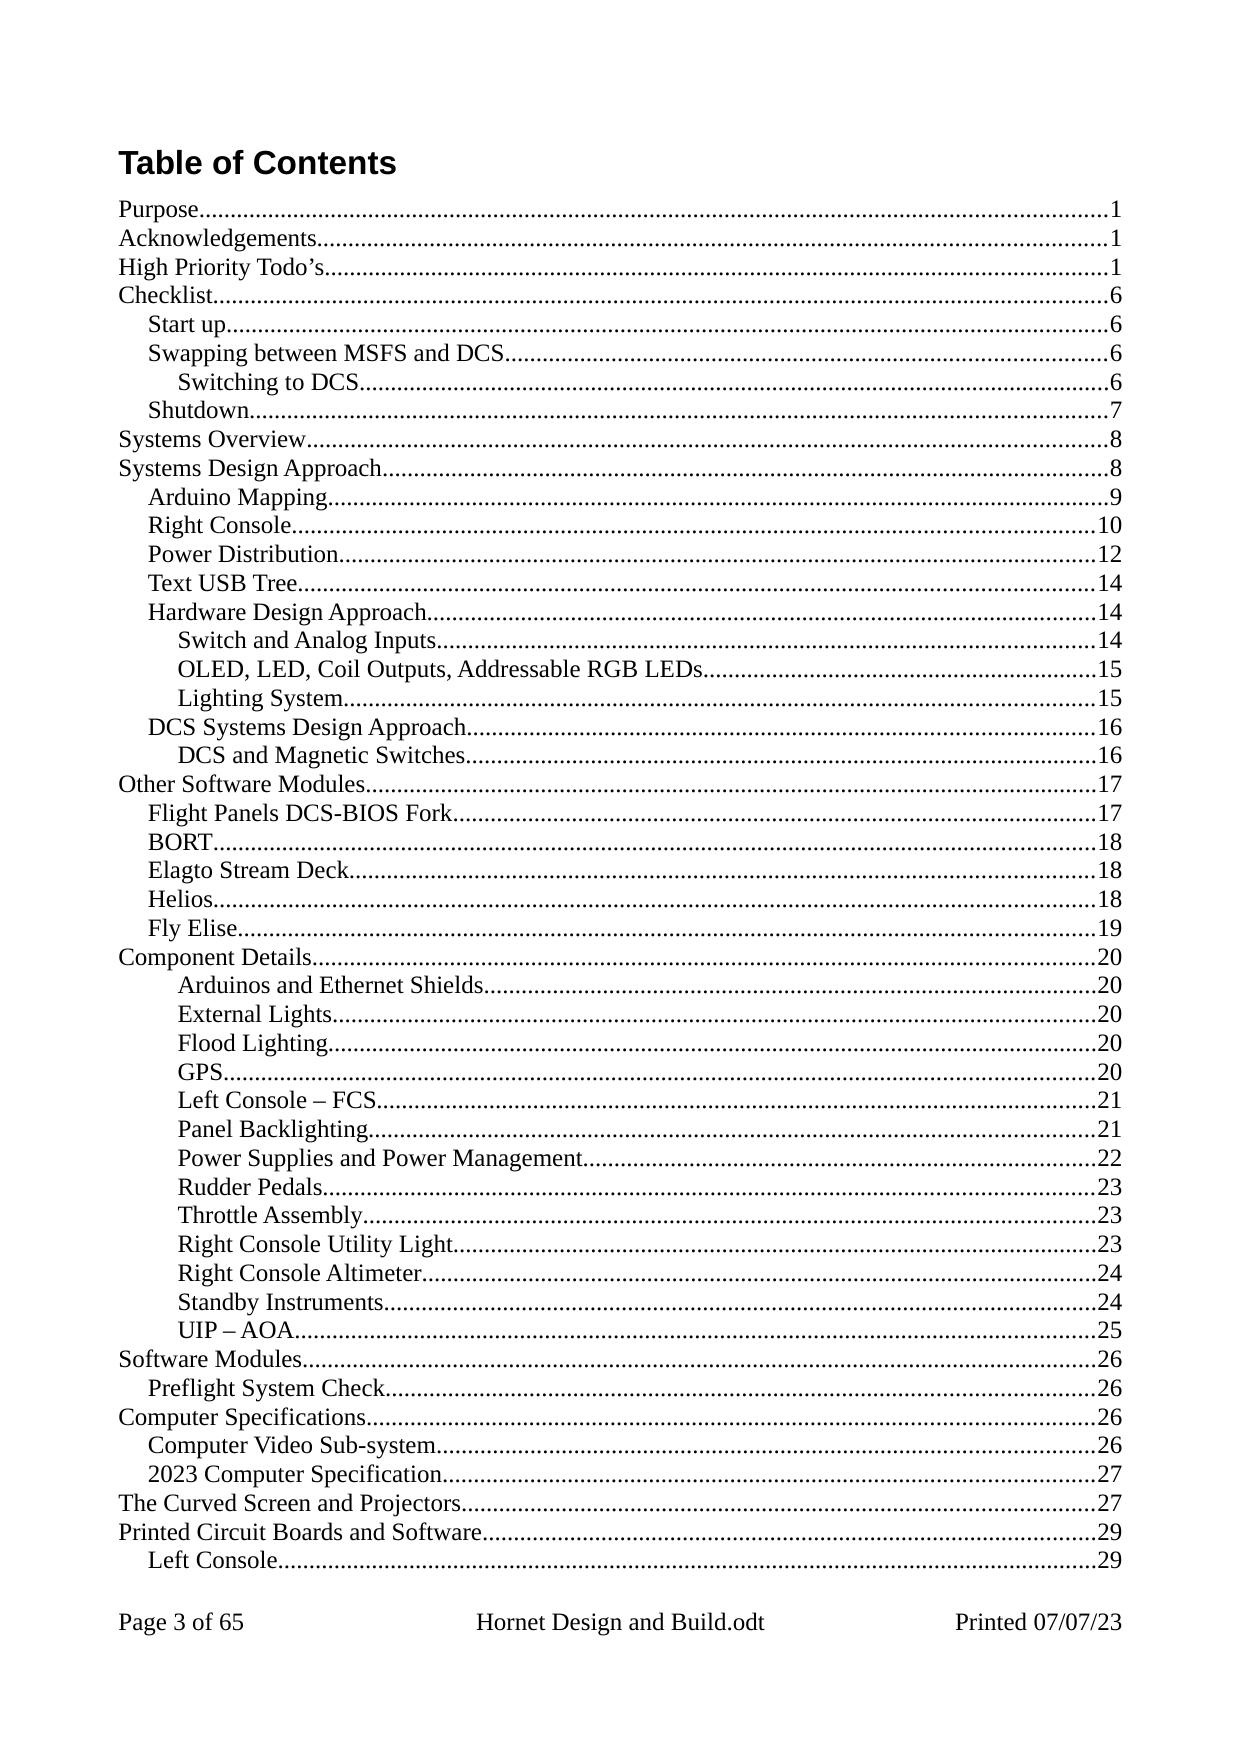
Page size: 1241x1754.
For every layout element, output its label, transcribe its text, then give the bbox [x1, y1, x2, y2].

text Computer Specifications 26 [118, 1402, 1122, 1430]
text Rudder Pedals 23 [177, 1172, 1122, 1200]
text Arduinos and Ethernet Shields 20 [177, 970, 1122, 999]
text Switch and Analog Inputs 14 [177, 625, 1122, 654]
text Left Console – FCS 21 [177, 1085, 1122, 1114]
text UIP – AOA 25 [177, 1315, 1122, 1344]
text Computer Video Sub-system 26 [148, 1430, 1122, 1459]
text Purpose 1 [118, 194, 1122, 223]
text Helios 18 [148, 884, 1122, 913]
text Systems Design Approach 8 [118, 453, 1122, 482]
text Standby Instruments 24 [177, 1287, 1122, 1315]
text Lighting System 15 [177, 683, 1122, 712]
text DCS Systems Design Approach 16 [148, 712, 1122, 740]
text Throttle Assembly 23 [177, 1200, 1122, 1229]
text High Priority Todo’s 1 [118, 252, 1122, 280]
text DCS and Magnetic Switches 16 [177, 740, 1122, 769]
text Other Software Modules 17 [118, 769, 1122, 798]
text Shutdown 7 [148, 395, 1122, 424]
text Start up 6 [148, 309, 1122, 338]
text External Lights 20 [177, 999, 1122, 1028]
text Flight Panels DCS-BIOS Fork 17 [148, 798, 1122, 827]
text Flood Lighting 20 [177, 1028, 1122, 1057]
text 2023 Computer Specification 27 [148, 1459, 1122, 1488]
text Software Modules 26 [118, 1344, 1122, 1373]
text Power Supplies and Power Management 22 [177, 1143, 1122, 1172]
text Checklist 6 [118, 280, 1122, 309]
text Fly Elise 19 [148, 913, 1122, 942]
text Panel Backlighting 21 [177, 1114, 1122, 1143]
text Preflight System Check 26 [148, 1373, 1122, 1402]
text Swapping between MSFS and DCS 6 [148, 338, 1122, 367]
text Acknowledgements 1 [118, 223, 1122, 252]
subtitle Table of Contents [118, 143, 1122, 182]
text The Curved Screen and Projectors 27 [118, 1488, 1122, 1517]
text Right Console 10 [148, 510, 1122, 539]
text Text USB Tree 14 [148, 568, 1122, 597]
text Right Console Altimeter 24 [177, 1258, 1122, 1287]
text BORT 18 [148, 827, 1122, 855]
text Switching to DCS 6 [177, 367, 1122, 395]
text Arduino Mapping 9 [148, 482, 1122, 510]
text Hardware Design Approach 14 [148, 597, 1122, 625]
text OLED, LED, Coil Outputs, Addressable RGB LEDs 15 [177, 654, 1122, 683]
text Component Details 20 [118, 942, 1122, 970]
text GPS 20 [177, 1057, 1122, 1085]
text Elagto Stream Deck 18 [148, 855, 1122, 884]
text Printed Circuit Boards and Software 29 [118, 1517, 1122, 1545]
text Power Distribution 12 [148, 539, 1122, 568]
text Systems Overview 8 [118, 424, 1122, 453]
text Right Console Utility Light 23 [177, 1229, 1122, 1258]
text Left Console 29 [148, 1545, 1122, 1574]
